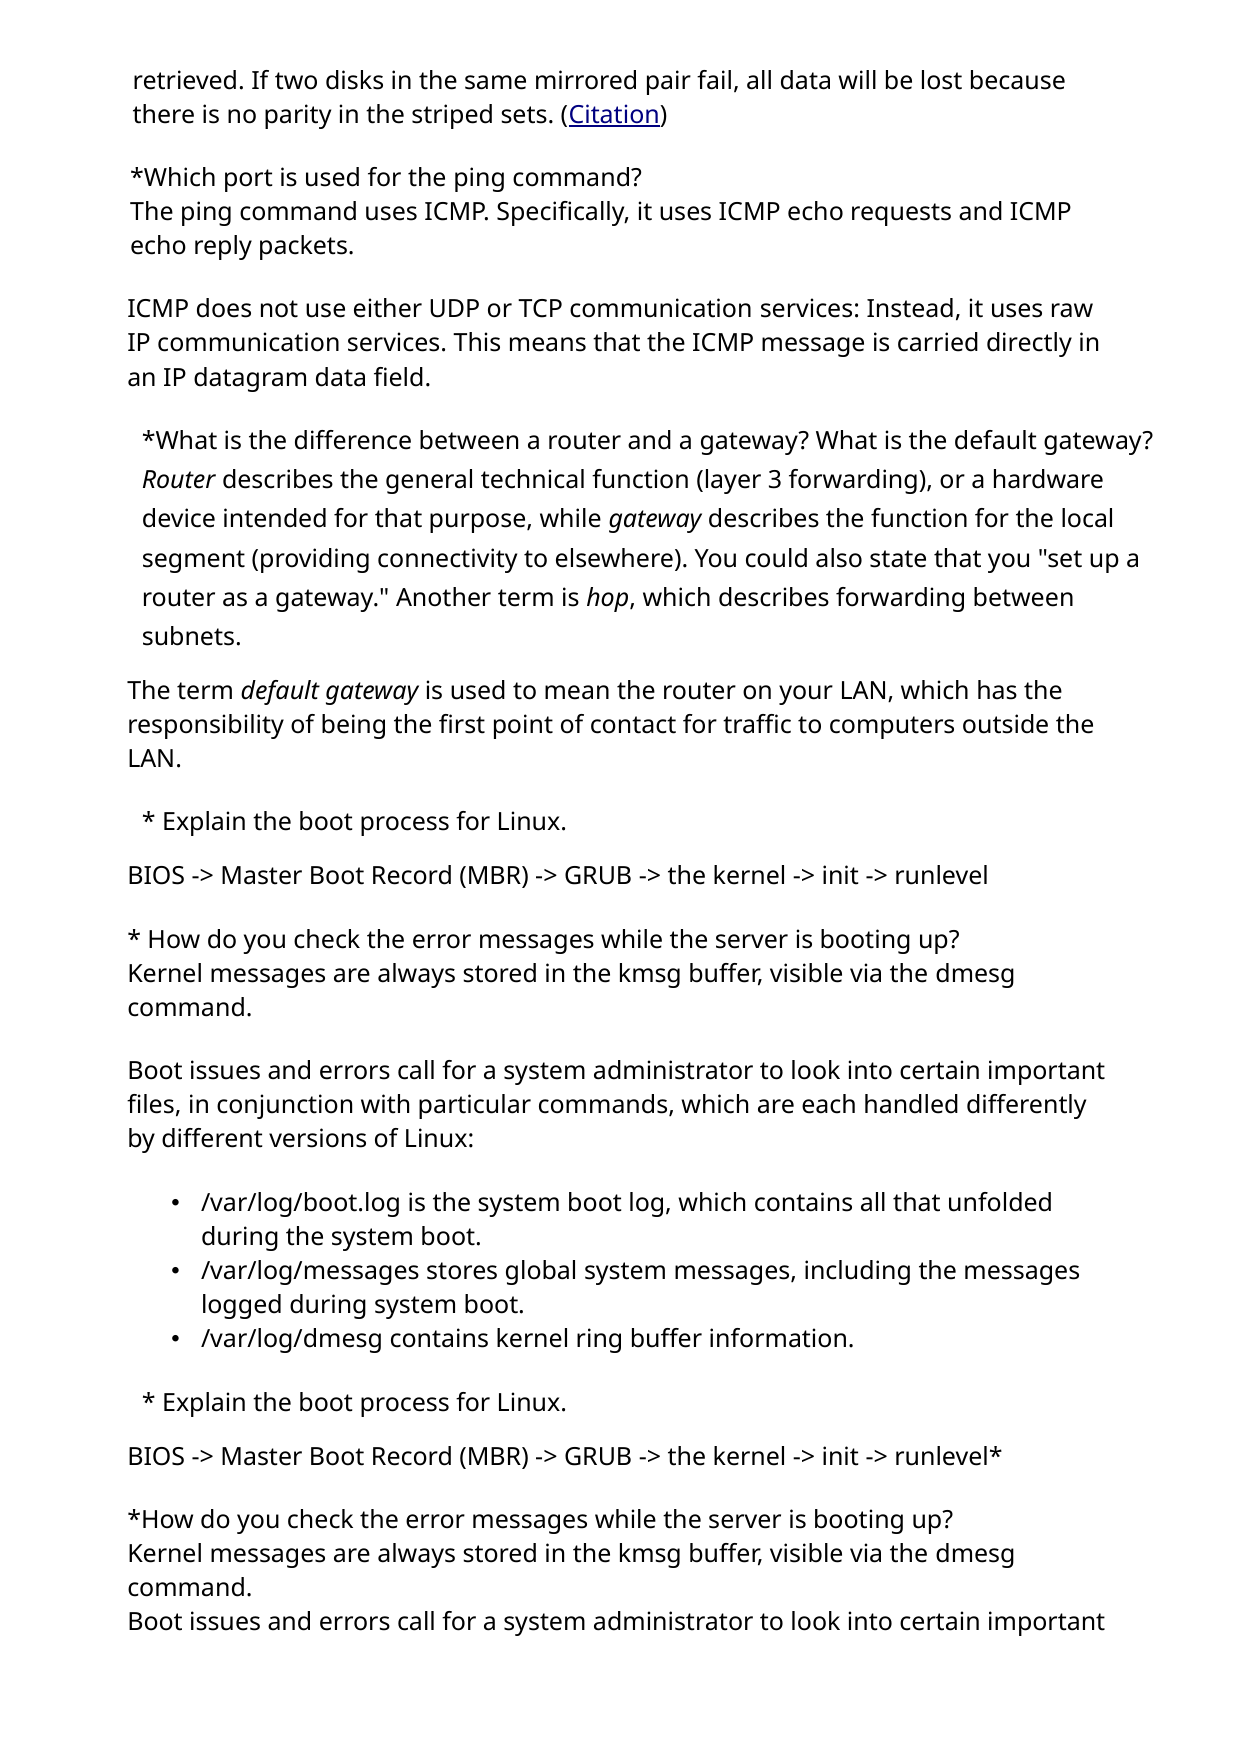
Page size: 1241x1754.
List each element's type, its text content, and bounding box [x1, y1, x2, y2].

list /var/log/messages stores global system messages, including the messages logged during system boot. [171, 1253, 1114, 1321]
text ICMP does not use either UDP or TCP communication services: Instead, it uses raw IP communication services. This means that the ICMP message is carried directly in an IP datagram data field. [127, 291, 1114, 393]
list *Which port is used for the ping command? The ping command uses ICMP. Specifically, it uses ICMP echo requests and ICMP echo reply packets. [100, 159, 1114, 262]
text *How do you check the error messages while the server is booting up? Kernel messages are always stored in the kmsg buffer, visible via the dmesg command. Boot issues and errors call for a system administrator to look into certain important [127, 1502, 1114, 1638]
list * Explain the boot process for Linux. [112, 1384, 1173, 1418]
text Boot issues and errors call for a system administrator to look into certain important files, in conjunction with particular commands, which are each handled differently by different versions of Linux: [127, 1053, 1114, 1155]
text BIOS -> Master Boot Record (MBR) -> GRUB -> the kernel -> init -> runlevel* [127, 1438, 1114, 1472]
text The term default gateway is used to mean the router on your LAN, which has the responsibility of being the first point of contact for traffic to computers outside the LAN. [127, 672, 1114, 774]
text * How do you check the error messages while the server is booting up? Kernel messages are always stored in the kmsg buffer, visible via the dmesg command. [127, 921, 1114, 1023]
list *What is the difference between a router and a gateway? What is the default gateway?Router describes the general technical function (layer 3 forwarding), or a hardware device intended for that purpose, while gateway describes the function for the local segment (providing connectivity to elsewhere). You could also state that you "set up a router as a gateway." Another term is hop, which describes forwarding between subnets. [112, 423, 1173, 653]
text BIOS -> Master Boot Record (MBR) -> GRUB -> the kernel -> init -> runlevel [127, 858, 1114, 892]
list /var/log/dmesg contains kernel ring buffer information. [171, 1321, 1114, 1355]
list /var/log/boot.log is the system boot log, which contains all that unfolded during the system boot. [171, 1184, 1114, 1253]
list * Explain the boot process for Linux. [112, 804, 1173, 838]
list retrieved. If two disks in the same mirrored pair fail, all data will be lost because there is no parity in the striped sets. (Citation) [84, 62, 1117, 159]
